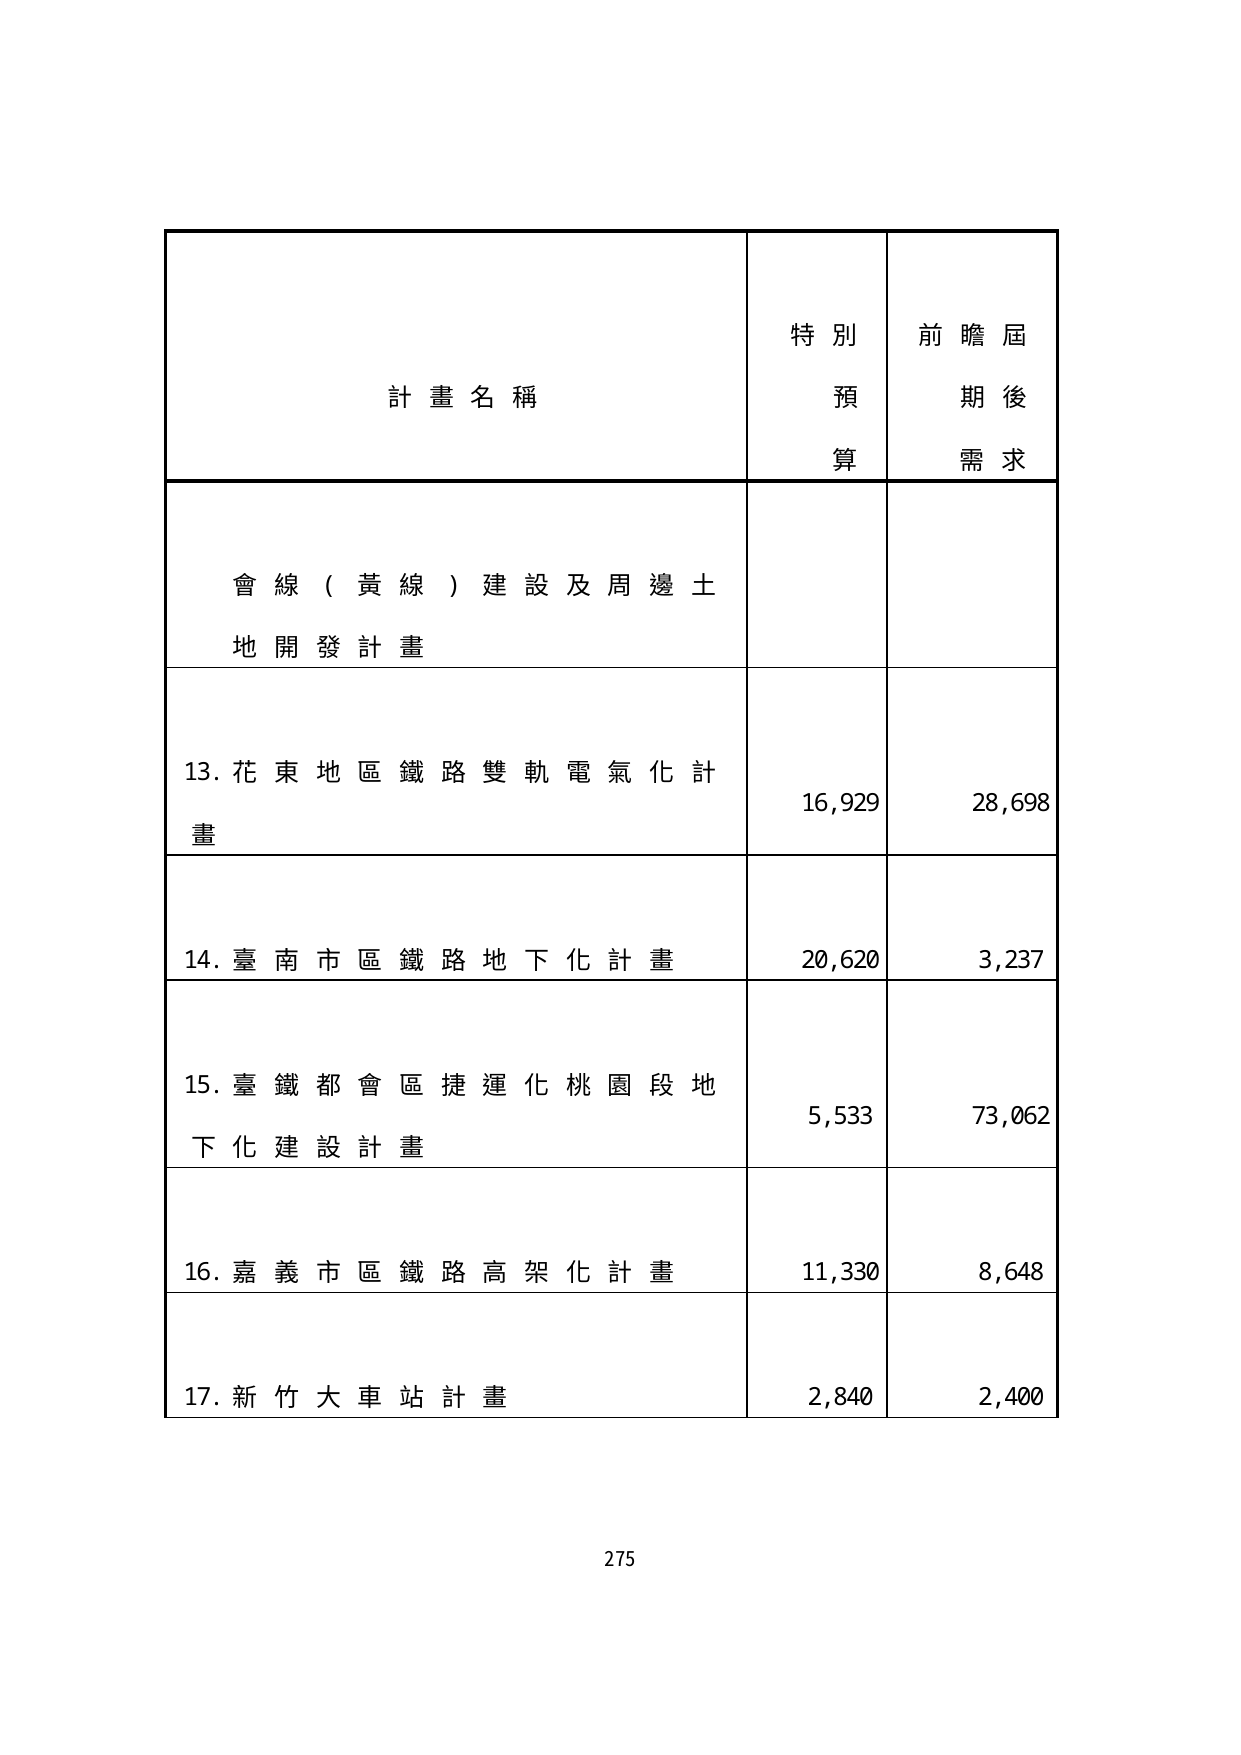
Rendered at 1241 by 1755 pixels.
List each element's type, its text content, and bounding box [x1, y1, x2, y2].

table_cell 會線(黃線)建設及周邊土地開發計畫 [167, 483, 746, 667]
table_cell 17.新竹大車站計畫 [167, 1293, 746, 1417]
table_cell 8,648 [888, 1168, 1056, 1292]
table_cell 11,330 [748, 1168, 886, 1292]
table_cell 14.臺南市區鐵路地下化計畫 [167, 856, 746, 979]
table_cell 20,620 [748, 856, 886, 979]
table_cell 2,840 [748, 1293, 886, 1417]
table_cell 3,237 [888, 856, 1056, 979]
table_cell 73,062 [888, 981, 1056, 1167]
table_header 特別預算 [748, 233, 886, 479]
table_header 前瞻屆期後需求 [888, 233, 1056, 479]
table_cell [888, 483, 1056, 667]
table_cell 16.嘉義市區鐵路高架化計畫 [167, 1168, 746, 1292]
table_cell 28,698 [888, 668, 1056, 854]
table_cell 15.臺鐵都會區捷運化桃園段地下化建設計畫 [167, 981, 746, 1167]
table_header 計畫名稱 [167, 233, 746, 479]
table_cell 13.花東地區鐵路雙軌電氣化計畫 [167, 668, 746, 854]
table_cell 2,400 [888, 1293, 1056, 1417]
table_cell 16,929 [748, 668, 886, 854]
table_cell 5,533 [748, 981, 886, 1167]
table_cell [748, 483, 886, 667]
